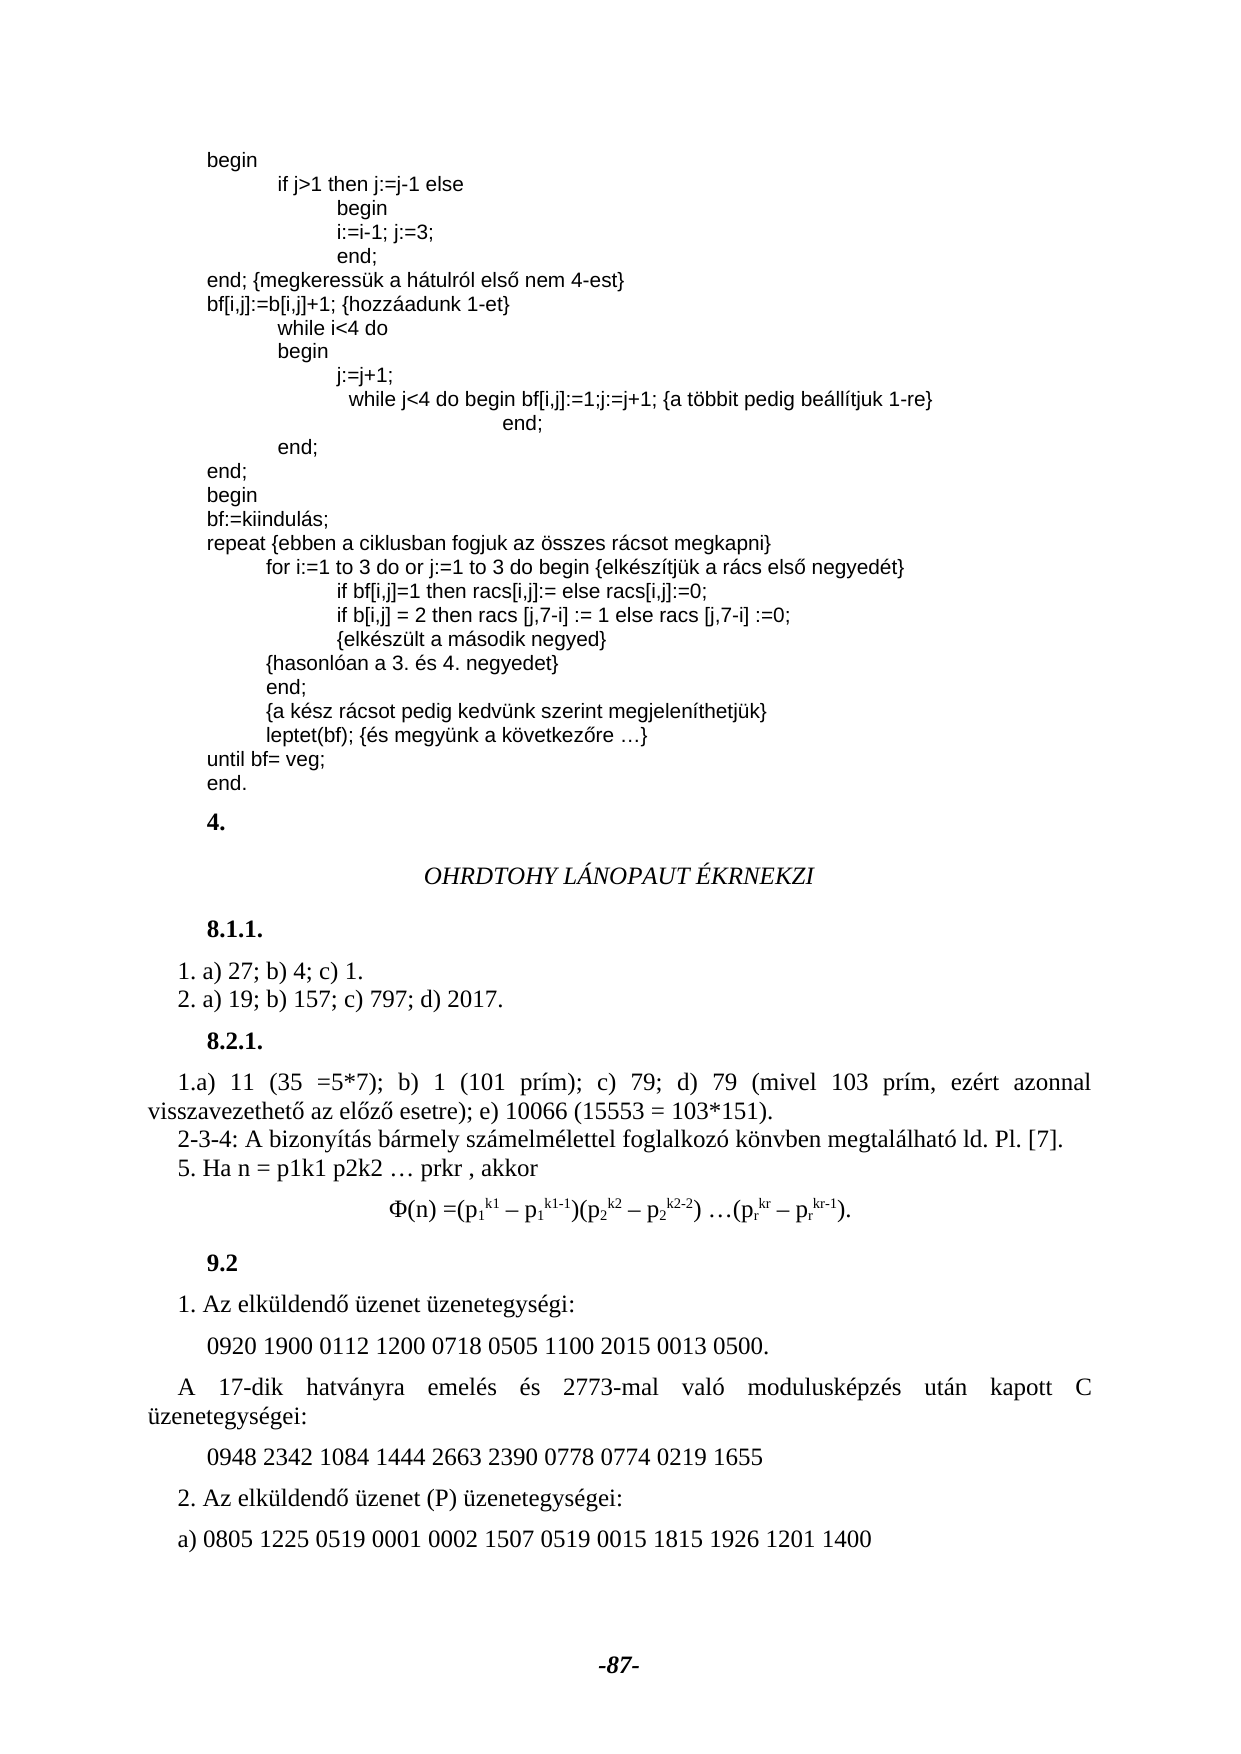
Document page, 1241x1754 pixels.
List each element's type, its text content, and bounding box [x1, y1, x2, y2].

text leptet(bf); {és megyünk a következőre …} [148, 723, 1093, 747]
text begin [148, 148, 1093, 172]
text a) 0805 1225 0519 0001 0002 1507 0519 0015 1815 1926 1201 1400 [148, 1524, 1093, 1553]
text 4. [148, 807, 1093, 836]
text i:=i-1; j:=3; [148, 219, 1093, 243]
text 0920 1900 0112 1200 0718 0505 1100 2015 0013 0500. [148, 1331, 1093, 1359]
text 8.2.1. [148, 1026, 1093, 1054]
text while j<4 do begin bf[i,j]:=1;j:=j+1; {a többit pedig beállítjuk 1-re} [148, 387, 1093, 411]
text if j>1 then j:=j-1 else [148, 172, 1093, 196]
text 1.a) 11 (35 =5*7); b) 1 (101 prím); c) 79; d) 79 (mivel 103 prím, ezért azonnal visszavezethető az előző esetre); e) 10066 (15553 = 103*151). [148, 1067, 1093, 1124]
text Φ(n) =(p1k1 – p1k1-1)(p2k2 – p2k2-2) …(prkr – prkr-1). [148, 1194, 1093, 1223]
text end; [148, 243, 1093, 267]
text repeat {ebben a ciklusban fogjuk az összes rácsot megkapni} [148, 531, 1093, 555]
text for i:=1 to 3 do or j:=1 to 3 do begin {elkészítjük a rács első negyedét} [148, 555, 1093, 579]
text {a kész rácsot pedig kedvünk szerint megjeleníthetjük} [148, 699, 1093, 723]
text {elkészült a második negyed} [148, 627, 1093, 651]
text OHRDTOHY LÁNOPAUT ÉKRNEKZI [148, 861, 1093, 889]
text 9.2 [148, 1248, 1093, 1277]
text end. [148, 771, 1093, 794]
text if b[i,j] = 2 then racs [j,7-i] := 1 else racs [j,7-i] :=0; [148, 603, 1093, 627]
text 0948 2342 1084 1444 2663 2390 0778 0774 0219 1655 [148, 1442, 1093, 1471]
text begin [148, 196, 1093, 219]
text begin [148, 483, 1093, 507]
text 2. a) 19; b) 157; c) 797; d) 2017. [148, 984, 1093, 1013]
text j:=j+1; [148, 363, 1093, 387]
text begin [148, 339, 1093, 363]
text until bf= veg; [148, 747, 1093, 771]
text if bf[i,j]=1 then racs[i,j]:= else racs[i,j]:=0; [148, 579, 1093, 603]
text while i<4 do [148, 315, 1093, 339]
text end; [148, 459, 1093, 483]
text 1. a) 27; b) 4; c) 1. [148, 956, 1093, 984]
text A 17-dik hatványra emelés és 2773-mal való modulusképzés után kapott C üzenetegységei: [148, 1372, 1093, 1429]
text 5. Ha n = p1k1 p2k2 … prkr , akkor [148, 1153, 1093, 1182]
text {hasonlóan a 3. és 4. negyedet} [148, 651, 1093, 675]
text 1. Az elküldendő üzenet üzenetegységi: [148, 1289, 1093, 1318]
text end; [148, 435, 1093, 459]
text end; [148, 675, 1093, 699]
text 2-3-4: A bizonyítás bármely számelmélettel foglalkozó könvben megtalálható ld. Pl. [7]. [148, 1124, 1093, 1153]
text end; [148, 411, 1093, 435]
text 2. Az elküldendő üzenet (P) üzenetegységei: [148, 1483, 1093, 1512]
text bf[i,j]:=b[i,j]+1; {hozzáadunk 1-et} [148, 291, 1093, 315]
text 8.1.1. [148, 914, 1093, 943]
text bf:=kiindulás; [148, 507, 1093, 531]
text end; {megkeressük a hátulról első nem 4-est} [148, 267, 1093, 291]
